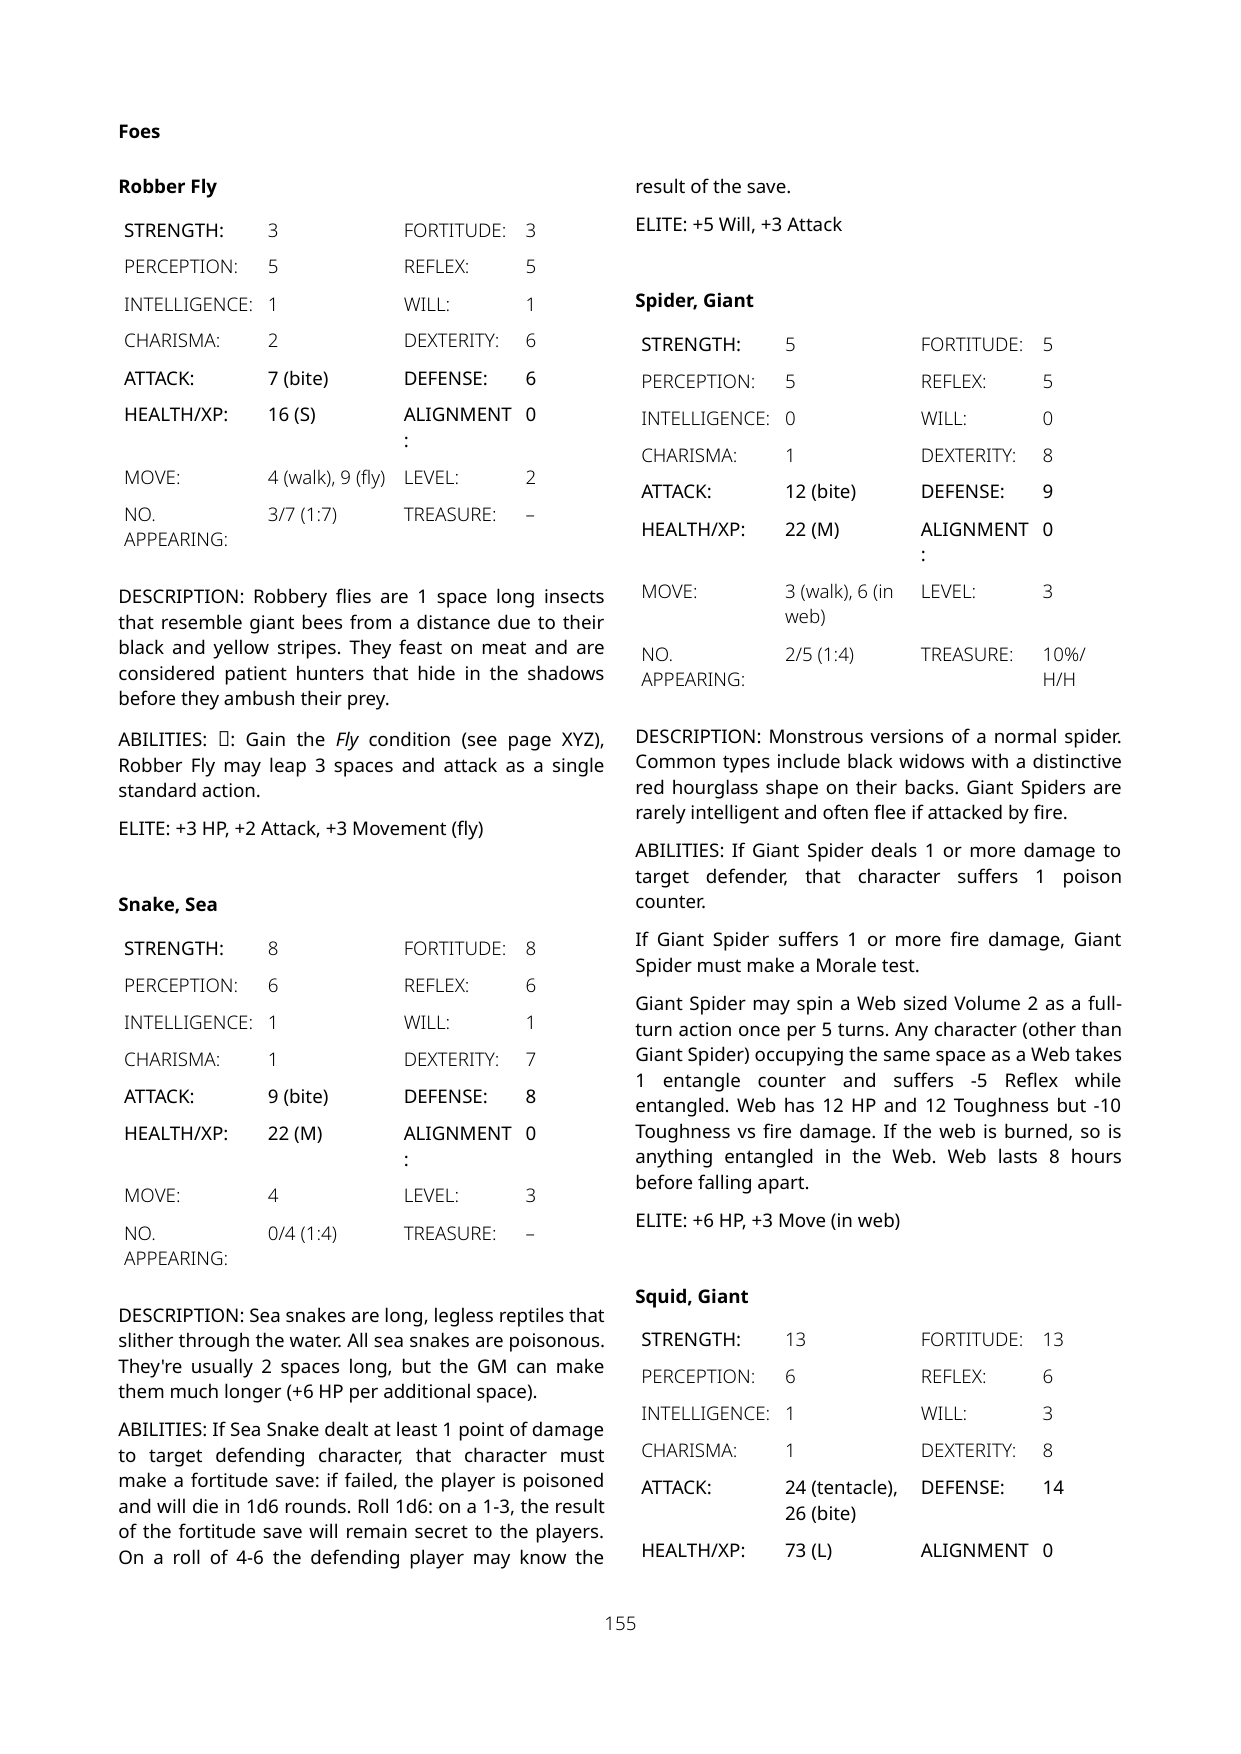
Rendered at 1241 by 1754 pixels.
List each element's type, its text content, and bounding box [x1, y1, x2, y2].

table_cell 8 [520, 1078, 606, 1114]
table_cell 0 [1037, 399, 1123, 436]
table_cell MOVE: [118, 1177, 262, 1214]
table_cell 3 [520, 1177, 606, 1214]
table_cell 0 [1037, 1531, 1123, 1568]
text ELITE: +3 HP, +2 Attack, +3 Movement (fly) [118, 816, 605, 841]
table_cell 1 [779, 1395, 915, 1432]
table_cell WILL: [915, 1395, 1037, 1432]
table_cell PERCEPTION: [635, 1358, 779, 1395]
table_cell 1 [520, 1004, 606, 1041]
table_cell ALIGNMENT [915, 1531, 1037, 1568]
table_cell DEFENSE: [398, 1078, 520, 1114]
table_cell 5 [262, 248, 398, 285]
table_cell 1 [262, 285, 398, 322]
table_cell 5 [779, 362, 915, 399]
table_header 5 [779, 325, 915, 362]
table_cell 9 [1037, 473, 1123, 510]
table_cell 0 [520, 396, 606, 458]
table_header 8 [520, 930, 606, 967]
table_cell 9 (bite) [262, 1078, 398, 1114]
text ELITE: +6 HP, +3 Move (in web) [635, 1207, 1122, 1232]
table_header 8 [262, 930, 398, 967]
table_header FORTITUDE: [398, 930, 520, 967]
table_cell DEFENSE: [915, 473, 1037, 510]
table_cell ALIGNMENT: [398, 396, 520, 458]
table_cell REFLEX: [398, 967, 520, 1004]
table_cell DEXTERITY: [915, 1432, 1037, 1469]
table_cell 0 [779, 399, 915, 436]
table_cell DEXTERITY: [398, 322, 520, 359]
table_cell DEXTERITY: [398, 1041, 520, 1078]
table_cell 5 [520, 248, 606, 285]
table_cell PERCEPTION: [118, 248, 262, 285]
table_cell 7 [520, 1041, 606, 1078]
table_cell 0/4 (1:4) [262, 1214, 398, 1277]
table_header FORTITUDE: [915, 325, 1037, 362]
table_cell – [520, 1214, 606, 1277]
text Snake, Sea [118, 892, 605, 917]
table_cell INTELLIGENCE: [118, 285, 262, 322]
text Giant Spider may spin a Web sized Volume 2 as a full-turn action once per 5 turns. Any character (other than Giant Spider) occupying the same space as a Web takes 1 entangle counter and suffers -5 Reflex while entangled. Web has 12 HP and 12 Toughness but -10 Toughness vs fire damage. If the web is burned, so is anything entangled in the Web. Web lasts 8 hours before falling apart. [635, 990, 1122, 1194]
table_cell HEALTH/XP: [118, 1115, 262, 1177]
table_cell TREASURE: [398, 496, 520, 558]
table_cell REFLEX: [398, 248, 520, 285]
table_cell 16 (S) [262, 396, 398, 458]
table_cell 6 [520, 359, 606, 396]
table_cell NO. APPEARING: [635, 635, 779, 698]
table_cell CHARISMA: [118, 1041, 262, 1078]
table_cell REFLEX: [915, 362, 1037, 399]
table_header FORTITUDE: [398, 211, 520, 248]
table_cell 3 [1037, 1395, 1123, 1432]
table_cell ATTACK: [118, 1078, 262, 1114]
table_cell MOVE: [118, 459, 262, 496]
text Spider, Giant [635, 287, 1122, 313]
text result of the save. [635, 173, 1122, 199]
table_cell 8 [1037, 436, 1123, 473]
table_header 3 [520, 211, 606, 248]
table_header 13 [779, 1321, 915, 1358]
table_header 13 [1037, 1321, 1123, 1358]
table_cell 12 (bite) [779, 473, 915, 510]
text ELITE: +5 Will, +3 Attack [635, 211, 1122, 237]
table_cell 6 [262, 967, 398, 1004]
table_cell 6 [1037, 1358, 1123, 1395]
table_cell 3 [1037, 573, 1123, 635]
table_cell 1 [262, 1041, 398, 1078]
table_cell 6 [520, 322, 606, 359]
table_cell 2 [520, 459, 606, 496]
table_cell CHARISMA: [118, 322, 262, 359]
table_header STRENGTH: [635, 1321, 779, 1358]
table_cell 5 [1037, 362, 1123, 399]
table_header 5 [1037, 325, 1123, 362]
text If Giant Spider suffers 1 or more fire damage, Giant Spider must make a Morale test. [635, 927, 1122, 978]
table_cell 6 [520, 967, 606, 1004]
table_cell 1 [779, 436, 915, 473]
table_cell ATTACK: [635, 1469, 779, 1531]
table_cell 7 (bite) [262, 359, 398, 396]
table_cell 2 [262, 322, 398, 359]
table_cell 1 [520, 285, 606, 322]
table_cell 10%/H/H [1037, 635, 1123, 698]
table_cell DEXTERITY: [915, 436, 1037, 473]
text ABILITIES: If Sea Snake dealt at least 1 point of damage to target defending character, that character must make a fortitude save: if failed, the player is poisoned and will die in 1d6 rounds. Roll 1d6: on a 1-3, the result of the fortitude save will remain secret to the players. On a roll of 4-6 the defending player may know the [118, 1417, 605, 1570]
table_cell LEVEL: [398, 1177, 520, 1214]
table_cell 8 [1037, 1432, 1123, 1469]
table_cell CHARISMA: [635, 1432, 779, 1469]
table_cell WILL: [398, 285, 520, 322]
table_cell HEALTH/XP: [118, 396, 262, 458]
table_cell WILL: [398, 1004, 520, 1041]
text Squid, Giant [635, 1283, 1122, 1308]
table_cell CHARISMA: [635, 436, 779, 473]
text DESCRIPTION: Sea snakes are long, legless reptiles that slither through the water. All sea snakes are poisonous. They're usually 2 spaces long, but the GM can make them much longer (+6 HP per additional space). [118, 1277, 605, 1404]
table_cell INTELLIGENCE: [635, 399, 779, 436]
text Robber Fly [118, 173, 605, 199]
table_cell TREASURE: [398, 1214, 520, 1277]
table_cell – [520, 496, 606, 558]
table_cell MOVE: [635, 573, 779, 635]
table_header STRENGTH: [635, 325, 779, 362]
table_cell 0 [1037, 510, 1123, 573]
table_cell NO. APPEARING: [118, 496, 262, 558]
table_cell 1 [262, 1004, 398, 1041]
table_cell 24 (tentacle), 26 (bite) [779, 1469, 915, 1531]
table_cell 1 [779, 1432, 915, 1469]
table_cell HEALTH/XP: [635, 510, 779, 573]
table_cell 4 (walk), 9 (fly) [262, 459, 398, 496]
table_cell 3 (walk), 6 (in web) [779, 573, 915, 635]
table_cell PERCEPTION: [118, 967, 262, 1004]
table_cell ATTACK: [118, 359, 262, 396]
table_cell ALIGNMENT: [398, 1115, 520, 1177]
table_header STRENGTH: [118, 211, 262, 248]
table_cell 73 (L) [779, 1531, 915, 1568]
table_cell WILL: [915, 399, 1037, 436]
table_header 3 [262, 211, 398, 248]
table_cell INTELLIGENCE: [635, 1395, 779, 1432]
table_cell 4 [262, 1177, 398, 1214]
table_cell PERCEPTION: [635, 362, 779, 399]
table_cell HEALTH/XP: [635, 1531, 779, 1568]
table_cell 2/5 (1:4) [779, 635, 915, 698]
table_cell LEVEL: [398, 459, 520, 496]
text ABILITIES: : Gain the Fly condition (see page XYZ), Robber Fly may leap 3 spaces and attack as a single standard action. [118, 724, 605, 803]
table_cell ALIGNMENT: [915, 510, 1037, 573]
table_header STRENGTH: [118, 930, 262, 967]
text ABILITIES: If Giant Spider deals 1 or more damage to target defender, that character suffers 1 poison counter. [635, 838, 1122, 914]
table_cell DEFENSE: [915, 1469, 1037, 1531]
table_cell TREASURE: [915, 635, 1037, 698]
table_cell NO. APPEARING: [118, 1214, 262, 1277]
table_cell LEVEL: [915, 573, 1037, 635]
table_cell 22 (M) [262, 1115, 398, 1177]
table_cell ATTACK: [635, 473, 779, 510]
table_cell REFLEX: [915, 1358, 1037, 1395]
text DESCRIPTION: Monstrous versions of a normal spider. Common types include black widows with a distinctive red hourglass shape on their backs. Giant Spiders are rarely intelligent and often flee if attacked by fire. [635, 698, 1122, 825]
table_cell DEFENSE: [398, 359, 520, 396]
table_cell 6 [779, 1358, 915, 1395]
table_cell 3/7 (1:7) [262, 496, 398, 558]
table_cell 22 (M) [779, 510, 915, 573]
table_cell 14 [1037, 1469, 1123, 1531]
table_cell 0 [520, 1115, 606, 1177]
table_cell INTELLIGENCE: [118, 1004, 262, 1041]
table_header FORTITUDE: [915, 1321, 1037, 1358]
text DESCRIPTION: Robbery flies are 1 space long insects that resemble giant bees from a distance due to their black and yellow stripes. They feast on meat and are considered patient hunters that hide in the shadows before they ambush their prey. [118, 558, 605, 711]
